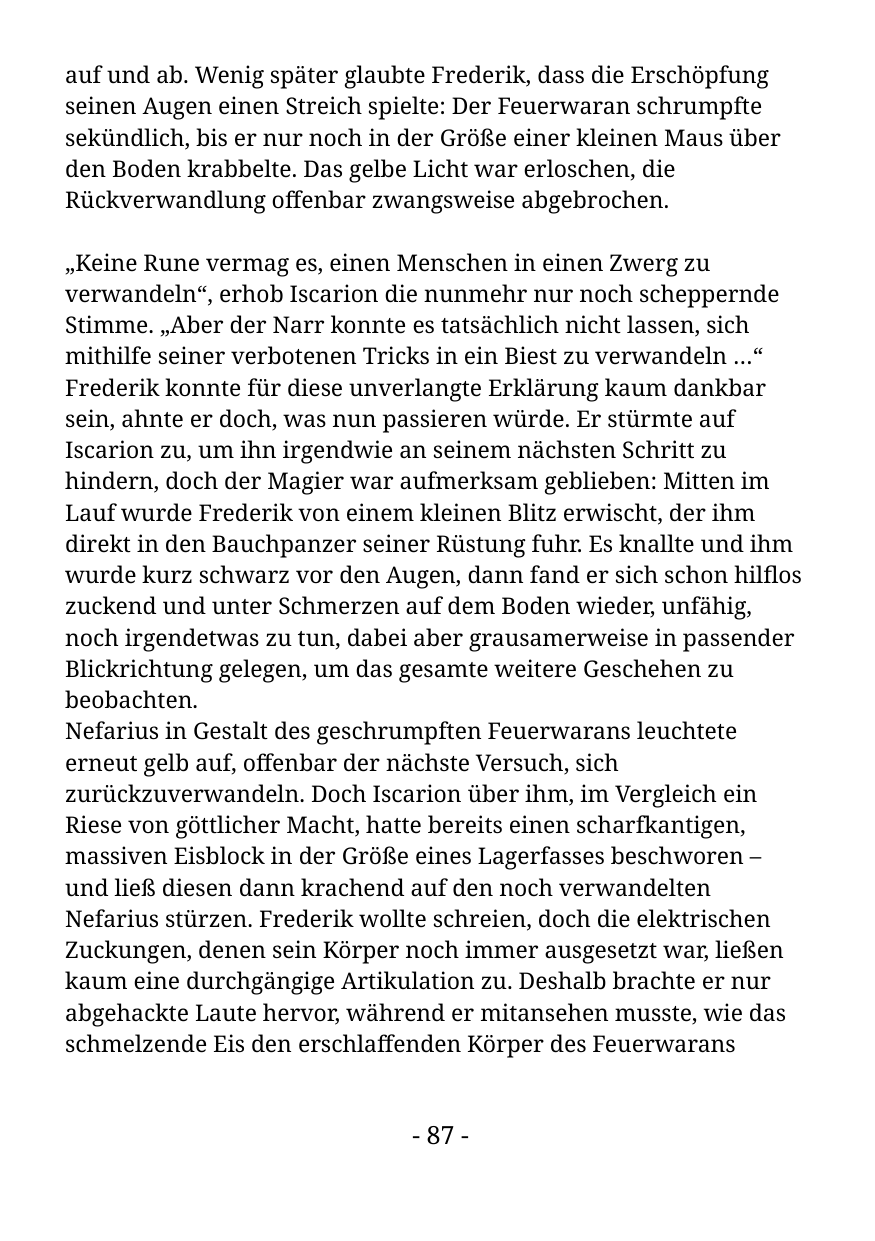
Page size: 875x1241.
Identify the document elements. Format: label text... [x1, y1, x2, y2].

text auf und ab. Wenig später glaubte Frederik, dass die Erschöpfung seinen Augen einen Streich spielte: Der Feuerwaran schrumpfte sekündlich, bis er nur noch in der Größe einer kleinen Maus über den Boden krabbelte. Das gelbe Licht war erloschen, die Rückverwandlung offenbar zwangsweise abgebrochen. [65, 59, 809, 215]
text „Keine Rune vermag es, einen Menschen in einen Zwerg zu verwandeln“, erhob Iscarion die nunmehr nur noch scheppernde Stimme. „Aber der Narr konnte es tatsächlich nicht lassen, sich mithilfe seiner verbotenen Tricks in ein Biest zu verwandeln …“ [65, 247, 809, 372]
text Frederik konnte für diese unverlangte Erklärung kaum dankbar sein, ahnte er doch, was nun passieren würde. Er stürmte auf Iscarion zu, um ihn irgendwie an seinem nächsten Schritt zu hindern, doch der Magier war aufmerksam geblieben: Mitten im Lauf wurde Frederik von einem kleinen Blitz erwischt, der ihm direkt in den Bauchpanzer seiner Rüstung fuhr. Es knallte und ihm wurde kurz schwarz vor den Augen, dann fand er sich schon hilflos zuckend und unter Schmerzen auf dem Boden wieder, unfähig, noch irgendetwas zu tun, dabei aber grausamerweise in passender Blickrichtung gelegen, um das gesamte weitere Geschehen zu beobachten. [65, 372, 809, 715]
text Nefarius in Gestalt des geschrumpften Feuerwarans leuchtete erneut gelb auf, offenbar der nächste Versuch, sich zurückzuverwandeln. Doch Iscarion über ihm, im Vergleich ein Riese von göttlicher Macht, hatte bereits einen scharfkantigen, massiven Eisblock in der Größe eines Lagerfasses beschworen – und ließ diesen dann krachend auf den noch verwandelten Nefarius stürzen. Frederik wollte schreien, doch die elektrischen Zuckungen, denen sein Körper noch immer ausgesetzt war, ließen kaum eine durchgängige Artikulation zu. Deshalb brachte er nur abgehackte Laute hervor, während er mitansehen musste, wie das schmelzende Eis den erschlaffenden Körper des Feuerwarans [65, 715, 809, 1059]
